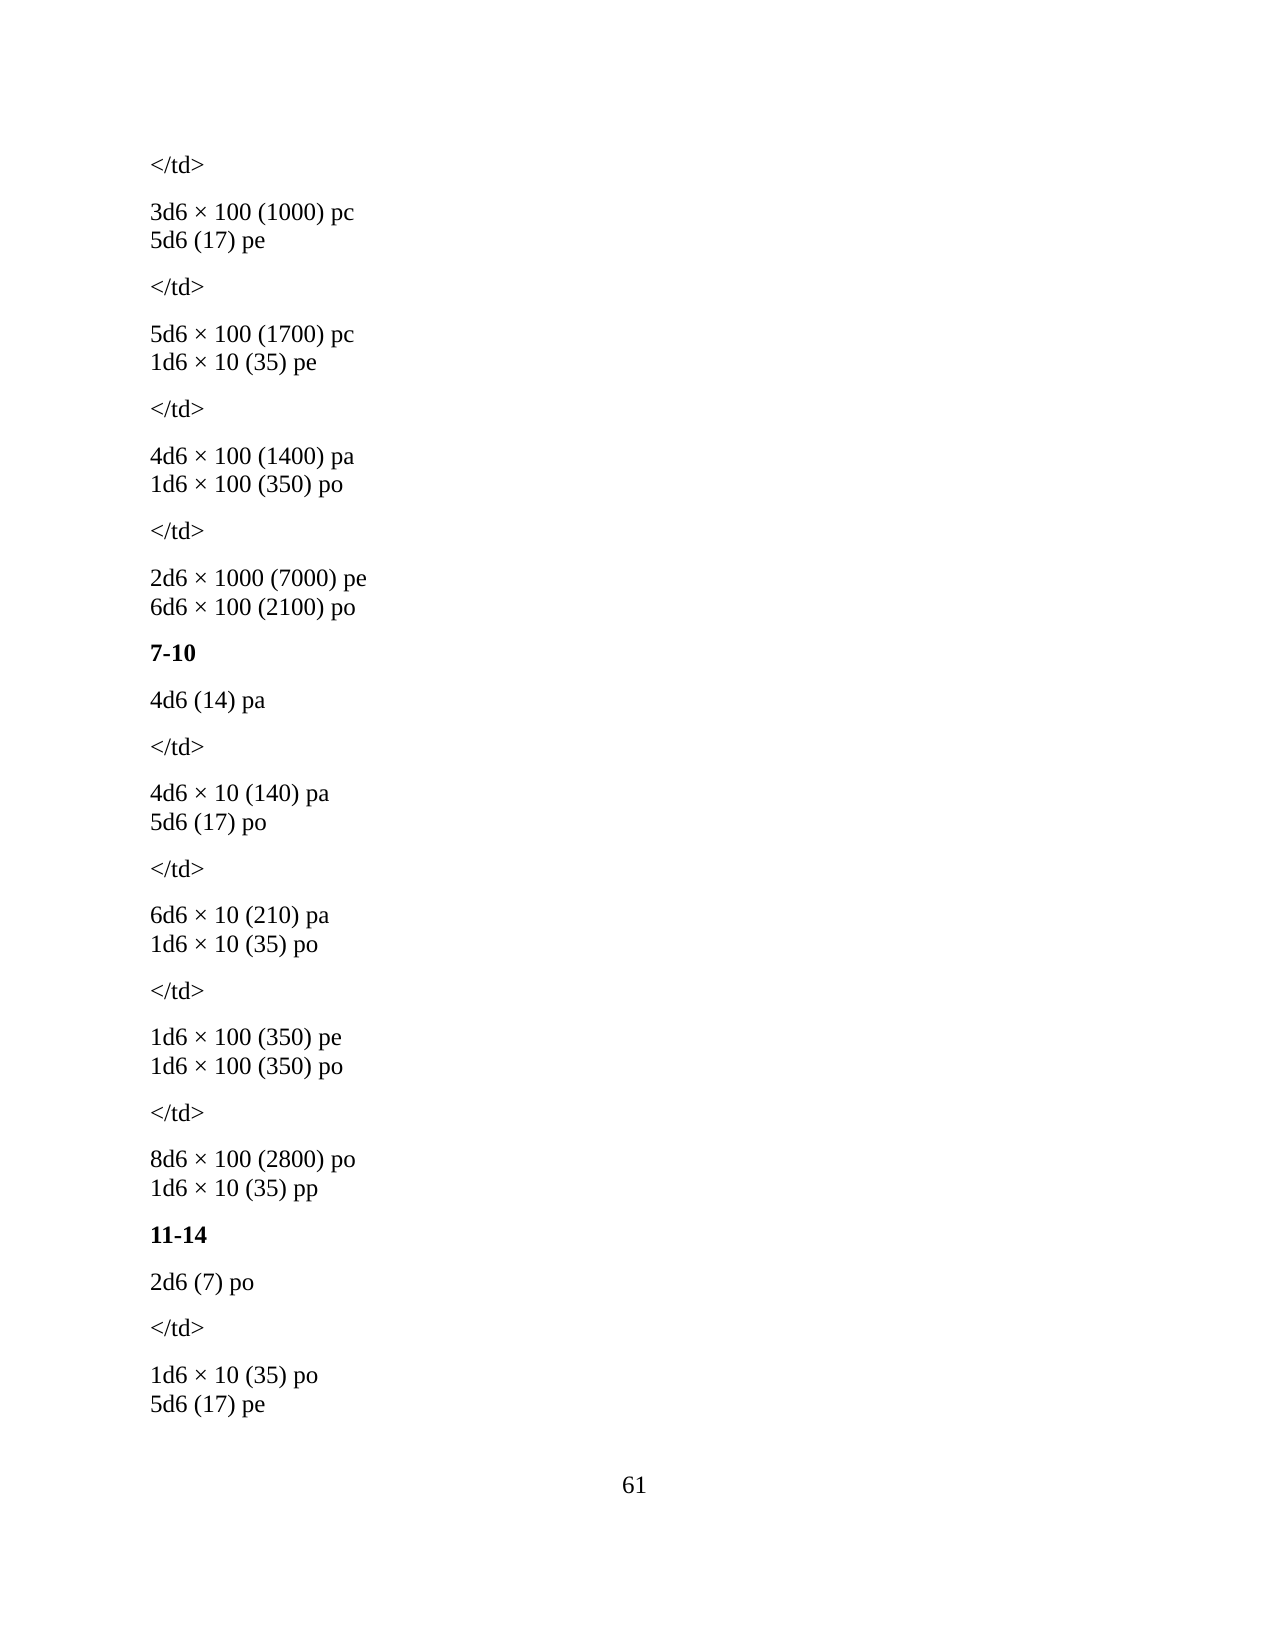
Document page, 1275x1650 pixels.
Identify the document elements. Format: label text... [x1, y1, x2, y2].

text 7-10 [150, 638, 1125, 667]
text 11-14 [150, 1220, 1125, 1249]
text 1d6 × 10 (35) po 5d6 (17) pe [150, 1360, 1125, 1417]
text </td> [150, 1098, 1125, 1127]
text 2d6 (7) po [150, 1267, 1125, 1295]
text 6d6 × 10 (210) pa 1d6 × 10 (35) po [150, 900, 1125, 958]
text </td> [150, 394, 1125, 423]
text 4d6 × 100 (1400) pa 1d6 × 100 (350) po [150, 441, 1125, 498]
text 1d6 × 100 (350) pe 1d6 × 100 (350) po [150, 1022, 1125, 1080]
text </td> [150, 854, 1125, 882]
text </td> [150, 976, 1125, 1004]
text 8d6 × 100 (2800) po 1d6 × 10 (35) pp [150, 1144, 1125, 1202]
text 4d6 × 10 (140) pa 5d6 (17) po [150, 778, 1125, 836]
text </td> [150, 150, 1125, 179]
text </td> [150, 272, 1125, 301]
text 3d6 × 100 (1000) pc 5d6 (17) pe [150, 197, 1125, 254]
text </td> [150, 516, 1125, 545]
text </td> [150, 1313, 1125, 1342]
text </td> [150, 732, 1125, 760]
text 4d6 (14) pa [150, 685, 1125, 714]
text 2d6 × 1000 (7000) pe 6d6 × 100 (2100) po [150, 563, 1125, 620]
text 5d6 × 100 (1700) pc 1d6 × 10 (35) pe [150, 319, 1125, 376]
